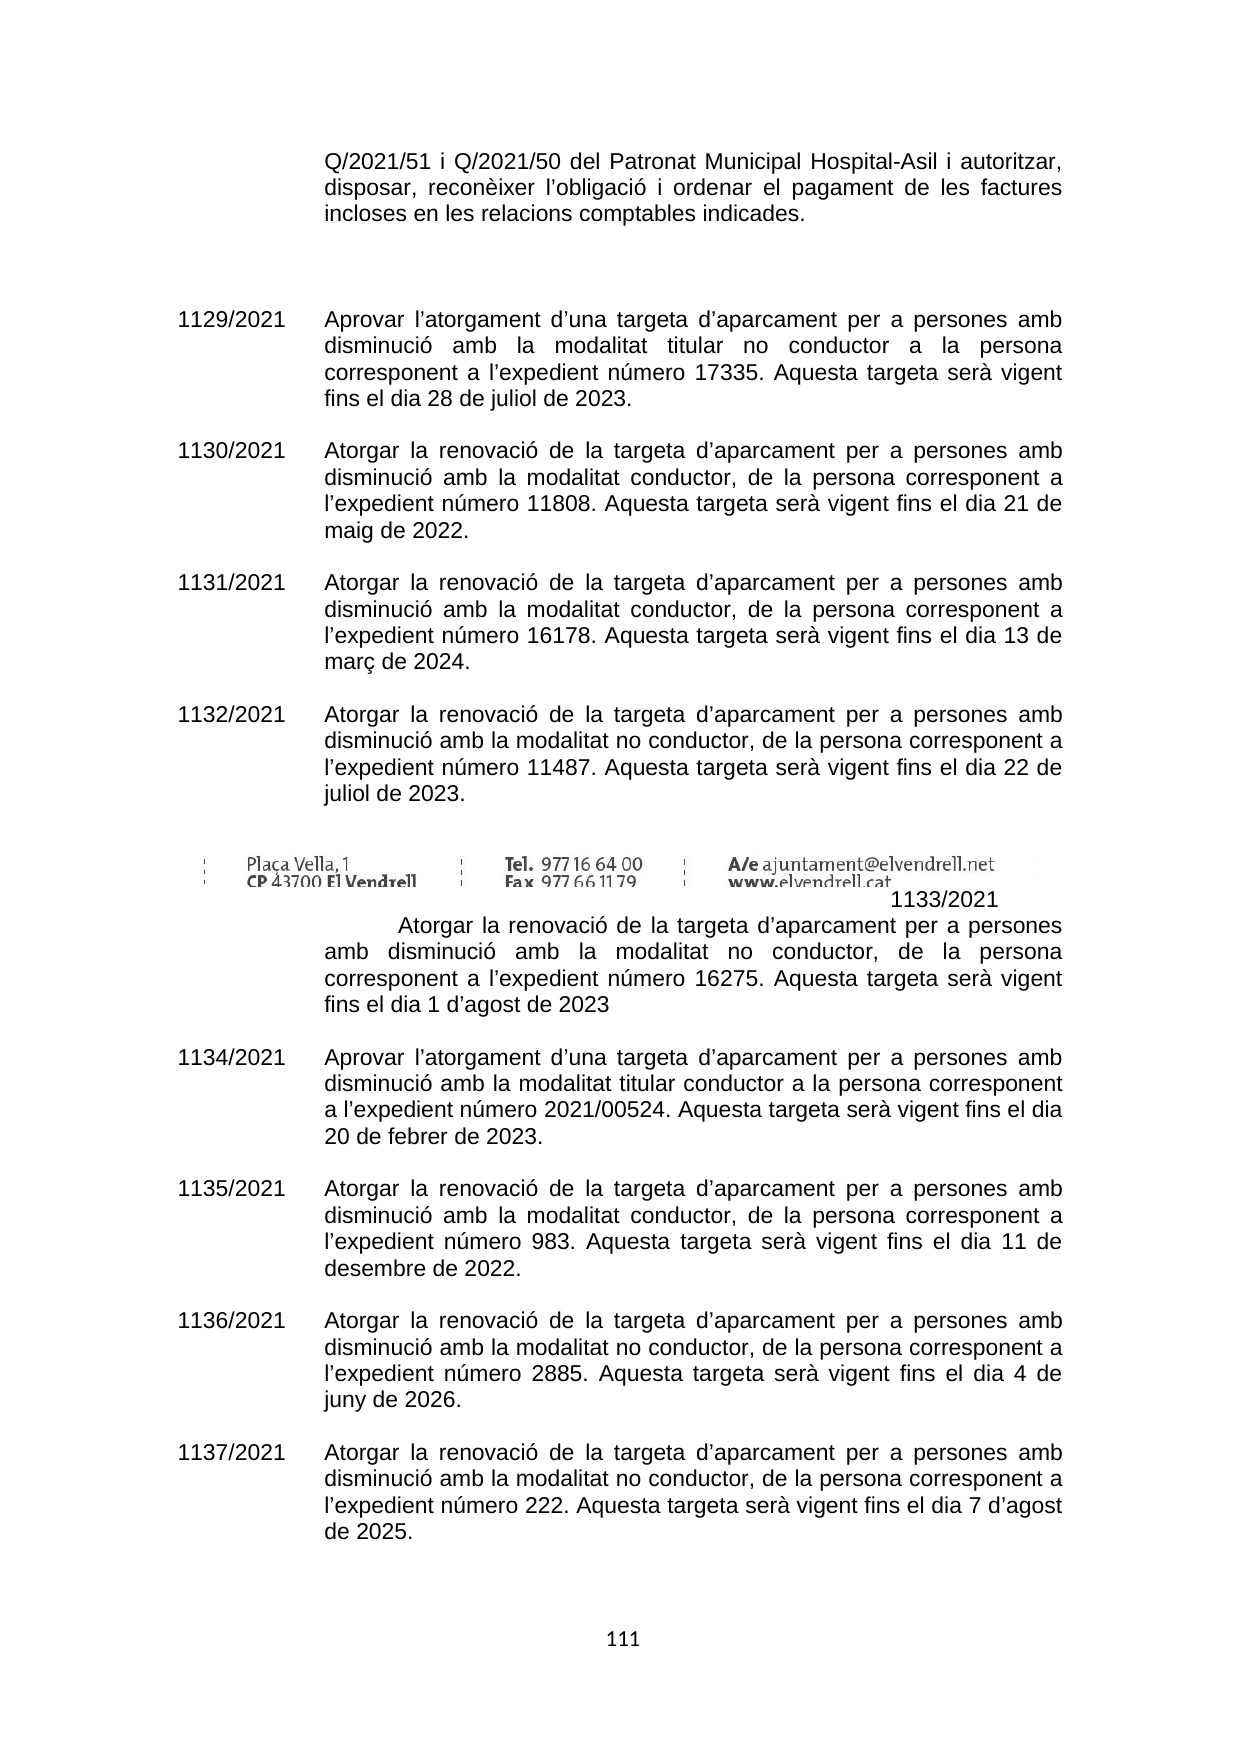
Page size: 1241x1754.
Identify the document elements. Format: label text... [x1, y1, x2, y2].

text 1131/2021 Atorgar la renovació de la targeta d’aparcament per a persones amb disminució amb la modalitat conductor, de la persona corresponent a l’expedient número 16178. Aquesta targeta serà vigent fins el dia 13 de març de 2024. [177, 569, 1063, 675]
text 1129/2021 Aprovar l’atorgament d’una targeta d’aparcament per a persones amb disminució amb la modalitat titular no conductor a la persona corresponent a l’expedient número 17335. Aquesta targeta serà vigent fins el dia 28 de juliol de 2023. [177, 306, 1063, 411]
text 1134/2021 Aprovar l’atorgament d’una targeta d’aparcament per a persones amb disminució amb la modalitat titular conductor a la persona corresponent a l’expedient número 2021/00524. Aquesta targeta serà vigent fins el dia 20 de febrer de 2023. [177, 1044, 1063, 1149]
text 1136/2021 Atorgar la renovació de la targeta d’aparcament per a persones amb disminució amb la modalitat no conductor, de la persona corresponent a l’expedient número 2885. Aquesta targeta serà vigent fins el dia 4 de juny de 2026. [177, 1307, 1063, 1413]
text 1130/2021 Atorgar la renovació de la targeta d’aparcament per a persones amb disminució amb la modalitat conductor, de la persona corresponent a l’expedient número 11808. Aquesta targeta serà vigent fins el dia 21 de maig de 2022. [177, 437, 1063, 543]
text 1137/2021 Atorgar la renovació de la targeta d’aparcament per a persones amb disminució amb la modalitat no conductor, de la persona corresponent a l’expedient número 222. Aquesta targeta serà vigent fins el dia 7 d’agost de 2025. [177, 1439, 1063, 1544]
text 1133/2021 Atorgar la renovació de la targeta d’aparcament per a persones amb disminució amb la modalitat no conductor, de la persona corresponent a l’expedient número 16275. Aquesta targeta serà vigent fins el dia 1 d’agost de 2023 [177, 833, 1063, 1017]
text 1132/2021 Atorgar la renovació de la targeta d’aparcament per a persones amb disminució amb la modalitat no conductor, de la persona corresponent a l’expedient número 11487. Aquesta targeta serà vigent fins el dia 22 de juliol de 2023. [177, 701, 1063, 806]
text Q/2021/51 i Q/2021/50 del Patronat Municipal Hospital-Asil i autoritzar, disposar, reconèixer l’obligació i ordenar el pagament de les factures incloses en les relacions comptables indicades. [177, 148, 1063, 227]
text 1135/2021 Atorgar la renovació de la targeta d’aparcament per a persones amb disminució amb la modalitat conductor, de la persona corresponent a l’expedient número 983. Aquesta targeta serà vigent fins el dia 11 de desembre de 2022. [177, 1175, 1063, 1281]
